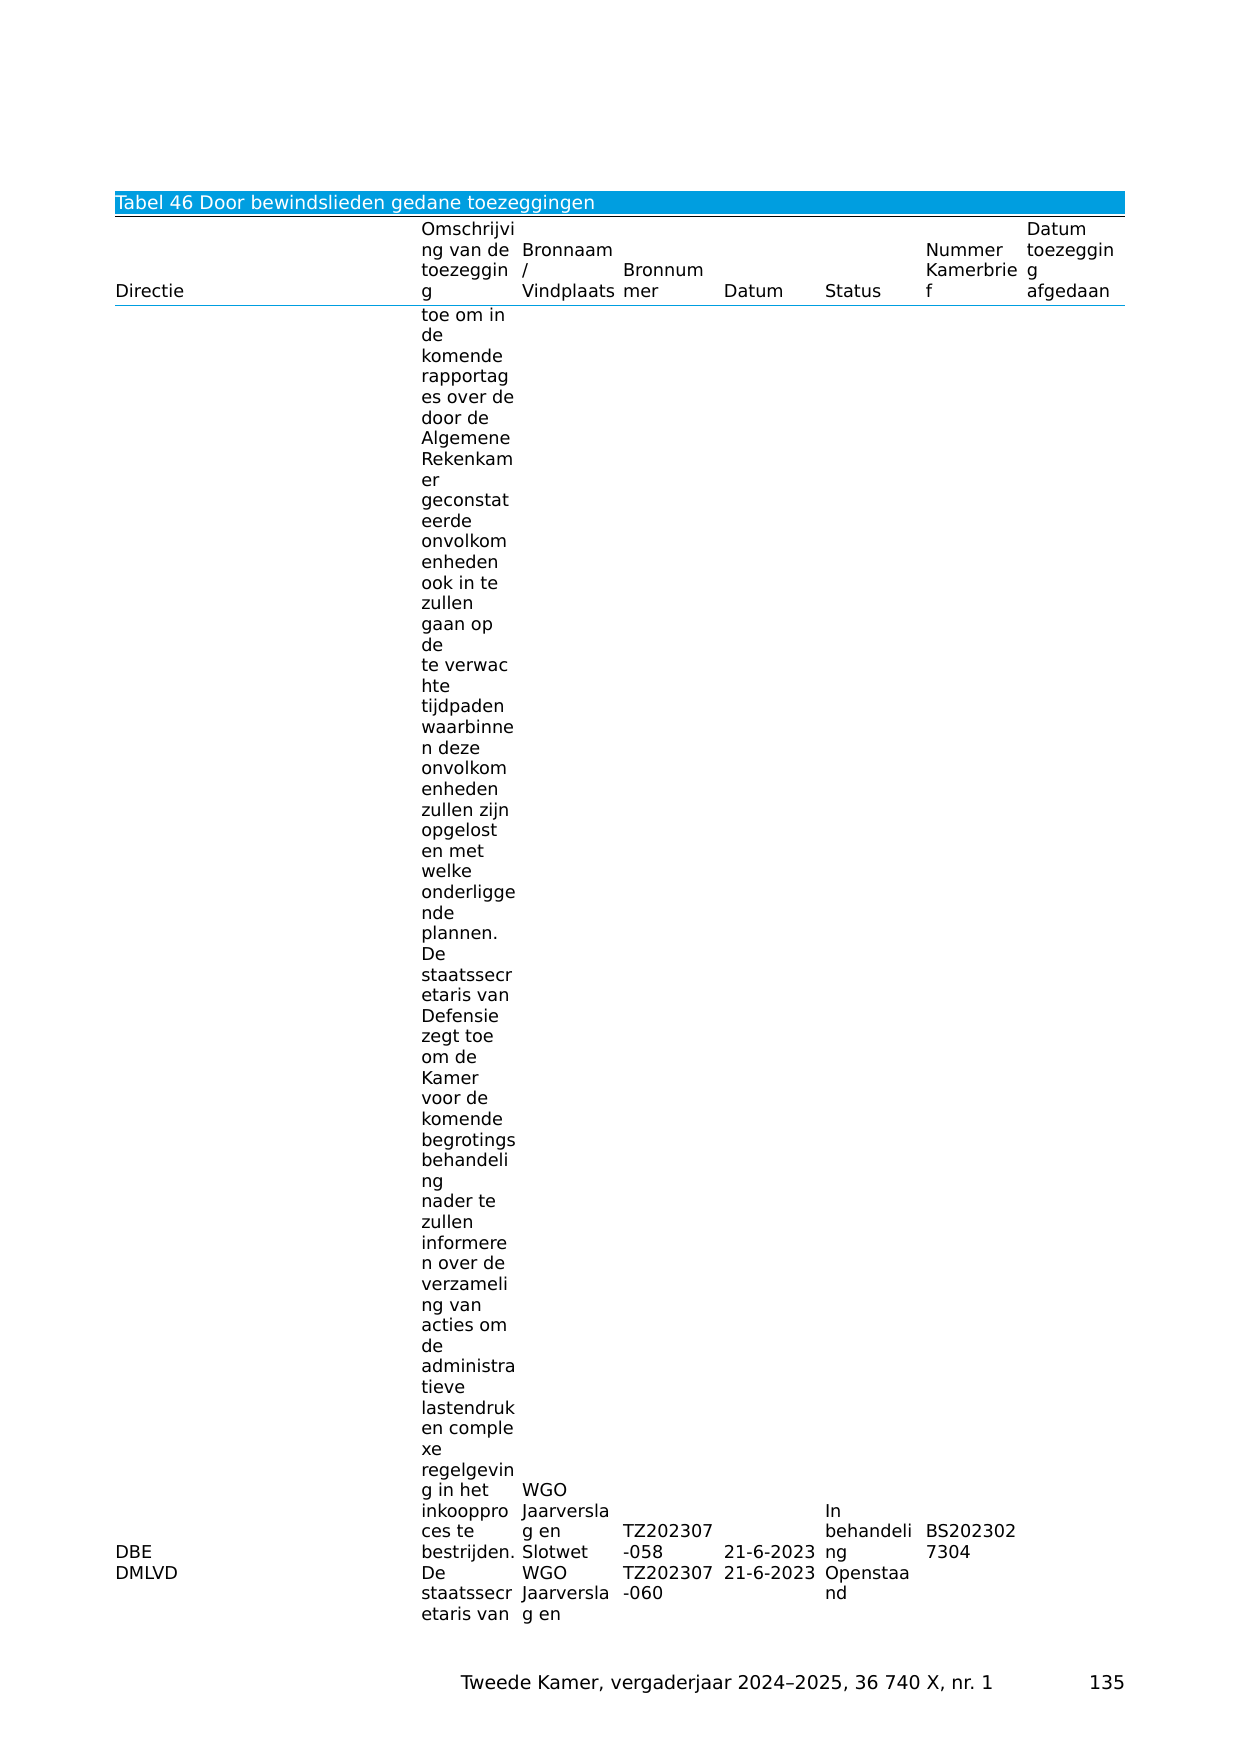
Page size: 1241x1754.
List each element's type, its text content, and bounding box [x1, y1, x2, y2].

table_cell Bronnummer [620, 217, 721, 304]
table_cell [923, 1563, 1024, 1624]
table_cell [1024, 1563, 1125, 1624]
table_cell BS2023027304 [923, 944, 1024, 1563]
table_cell ​De staatssecretaris van Defensie zegt toe om de Kamer voor de komende begrotingsbehandeling nader te zullen informeren over de verzameling van acties om de administratieve lastendruk en complexe regelgeving in het inkoopproces te bestrijden. [418, 944, 519, 1563]
table_cell DMLVD [115, 1563, 418, 1624]
table_cell toe om in de komende rapportages over de door de Algemene Rekenkamer geconstateerde onvolkomenheden ook in te zullen gaan op de te verwachte tijdpaden waarbinnen deze onvolkomenheden zullen zijn opgelost en met welke onderliggende plannen. [418, 306, 519, 944]
table_cell [1024, 306, 1125, 944]
table_cell Datum [721, 217, 822, 304]
table_cell [115, 306, 418, 944]
table_cell Omschrijving van de toezegging [418, 217, 519, 304]
table_cell [1024, 944, 1125, 1563]
table_cell Directie [115, 217, 418, 304]
table_cell WGO Jaarverslag en Slotwet [519, 944, 620, 1563]
table_cell [923, 306, 1024, 944]
table_cell In behandeling [822, 944, 923, 1563]
table_cell Status [822, 217, 923, 304]
table_cell WGO Jaarverslag en [519, 1563, 620, 1624]
table_cell 21-6-2023 [721, 944, 822, 1563]
table_cell 21-6-2023 [721, 1563, 822, 1624]
table_cell [721, 306, 822, 944]
table_cell [620, 306, 721, 944]
table_cell DBE [115, 944, 418, 1563]
table_cell [519, 306, 620, 944]
table_cell [822, 306, 923, 944]
table_cell TZ202307-060 [620, 1563, 721, 1624]
table_cell Bronnaam/ Vindplaats [519, 217, 620, 304]
table_cell Nummer Kamerbrief [923, 217, 1024, 304]
table_cell ​De staatssecretaris van [418, 1563, 519, 1624]
table_cell Datum toezegging afgedaan [1024, 217, 1125, 304]
table_cell TZ202307-058 [620, 944, 721, 1563]
table_cell Openstaand [822, 1563, 923, 1624]
